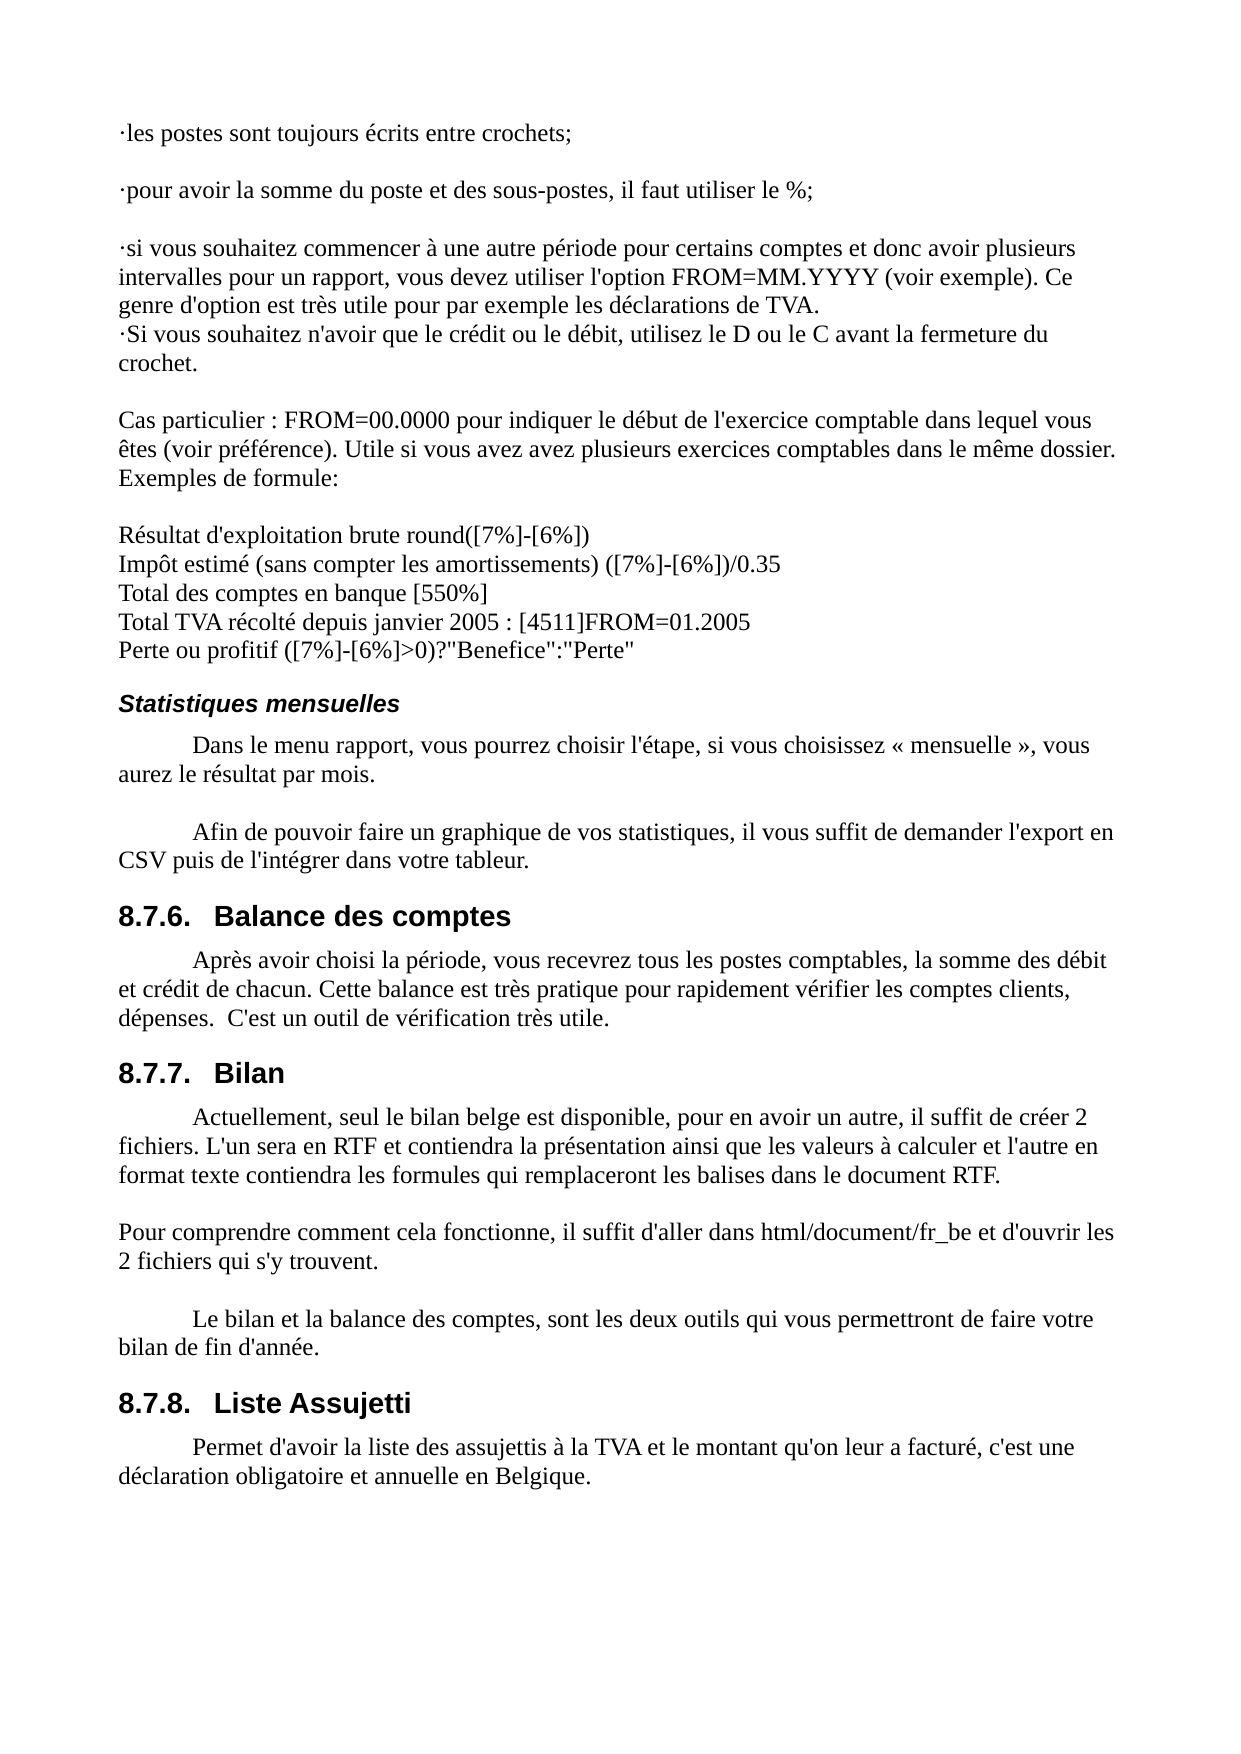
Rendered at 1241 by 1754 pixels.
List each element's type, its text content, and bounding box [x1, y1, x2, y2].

text Exemples de formule: [118, 463, 1122, 492]
text Pour comprendre comment cela fonctionne, il suffit d'aller dans html/document/fr_be et d'ouvrir les 2 fichiers qui s'y trouvent. [118, 1217, 1122, 1275]
text Perte ou profitif ([7%]-[6%]>0)?"Benefice":"Perte" [118, 636, 1122, 664]
text Afin de pouvoir faire un graphique de vos statistiques, il vous suffit de demander l'export en CSV puis de l'intégrer dans votre tableur. [118, 817, 1122, 874]
text Résultat d'exploitation brute round([7%]-[6%]) [118, 521, 1122, 549]
text Cas particulier : FROM=00.0000 pour indiquer le début de l'exercice comptable dans lequel vous êtes (voir préférence). Utile si vous avez avez plusieurs exercices comptables dans le même dossier. [118, 406, 1122, 463]
subtitle Statistiques mensuelles [118, 689, 1122, 718]
text ·Si vous souhaitez n'avoir que le crédit ou le débit, utilisez le D ou le C avant la fermeture du crochet. [118, 319, 1122, 377]
subtitle Bilan [118, 1056, 1122, 1090]
text ·les postes sont toujours écrits entre crochets; [118, 118, 1122, 147]
text Impôt estimé (sans compter les amortissements) ([7%]-[6%])/0.35 [118, 549, 1122, 578]
text Actuellement, seul le bilan belge est disponible, pour en avoir un autre, il suffit de créer 2 fichiers. L'un sera en RTF et contiendra la présentation ainsi que les valeurs à calculer et l'autre en format texte contiendra les formules qui remplaceront les balises dans le document RTF. [118, 1102, 1122, 1189]
text Après avoir choisi la période, vous recevrez tous les postes comptables, la somme des débit et crédit de chacun. Cette balance est très pratique pour rapidement vérifier les comptes clients, dépenses. C'est un outil de vérification très utile. [118, 945, 1122, 1031]
text Le bilan et la balance des comptes, sont les deux outils qui vous permettront de faire votre bilan de fin d'année. [118, 1304, 1122, 1361]
subtitle Liste Assujetti [118, 1386, 1122, 1420]
text ·si vous souhaitez commencer à une autre période pour certains comptes et donc avoir plusieurs intervalles pour un rapport, vous devez utiliser l'option FROM=MM.YYYY (voir exemple). Ce genre d'option est très utile pour par exemple les déclarations de TVA. [118, 233, 1122, 319]
text Total des comptes en banque [550%] [118, 578, 1122, 607]
text Dans le menu rapport, vous pourrez choisir l'étape, si vous choisissez « mensuelle », vous aurez le résultat par mois. [118, 730, 1122, 788]
text Total TVA récolté depuis janvier 2005 : [4511]FROM=01.2005 [118, 607, 1122, 636]
text ·pour avoir la somme du poste et des sous-postes, il faut utiliser le %; [118, 176, 1122, 204]
subtitle Balance des comptes [118, 899, 1122, 933]
text Permet d'avoir la liste des assujettis à la TVA et le montant qu'on leur a facturé, c'est une déclaration obligatoire et annuelle en Belgique. [118, 1432, 1122, 1490]
